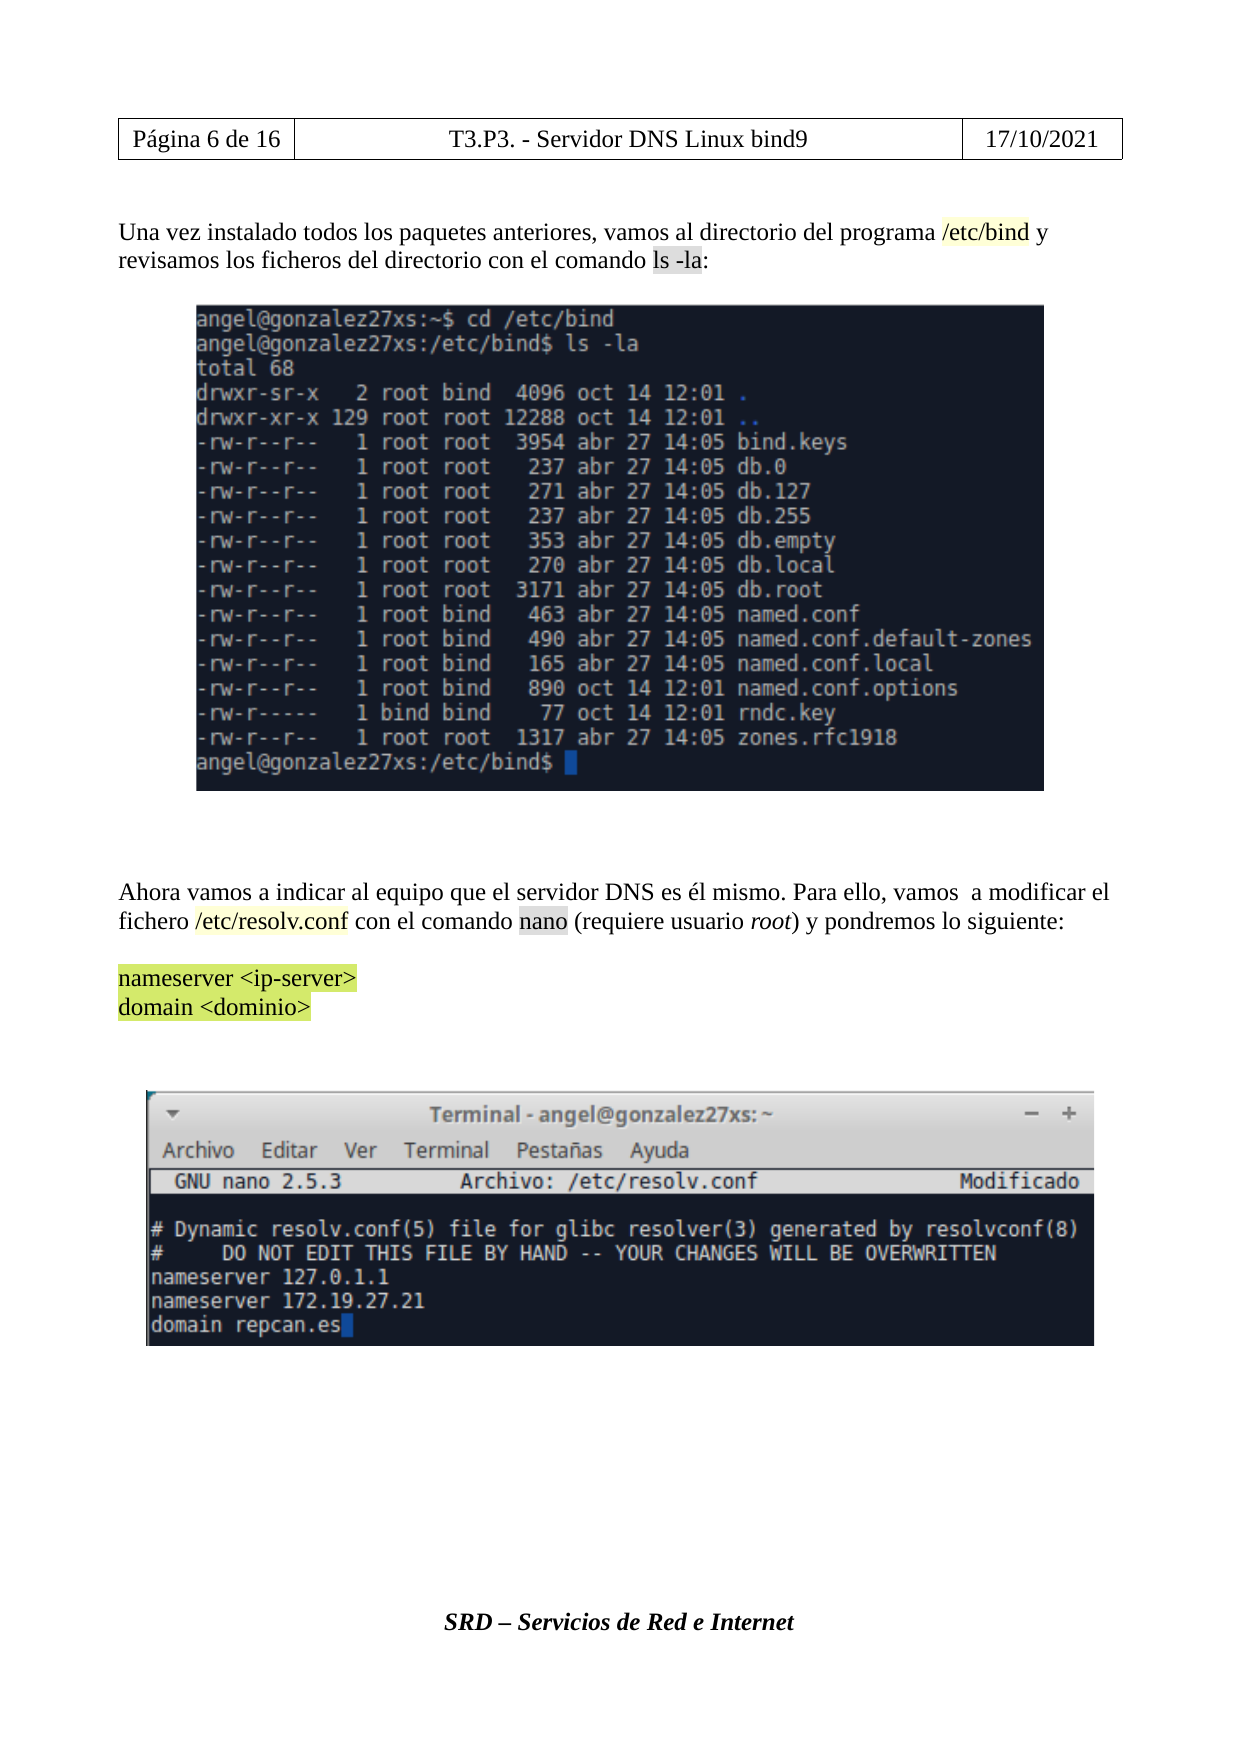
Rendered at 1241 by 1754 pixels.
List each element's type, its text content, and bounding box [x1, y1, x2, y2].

text nameserver <ip-server> [118, 963, 1122, 992]
text Una vez instalado todos los paquetes anteriores, vamos al directorio del programa /etc/bind y revisamos los ficheros del directorio con el comando ls -la: [118, 217, 1122, 274]
picture [196, 304, 1044, 791]
text Ahora vamos a indicar al equipo que el servidor DNS es él mismo. Para ello, vamos a modificar el fichero /etc/resolv.conf con el comando nano (requiere usuario root) y pondremos lo siguiente: [118, 877, 1122, 935]
picture [146, 1090, 1095, 1346]
text domain <dominio> [118, 992, 1122, 1021]
